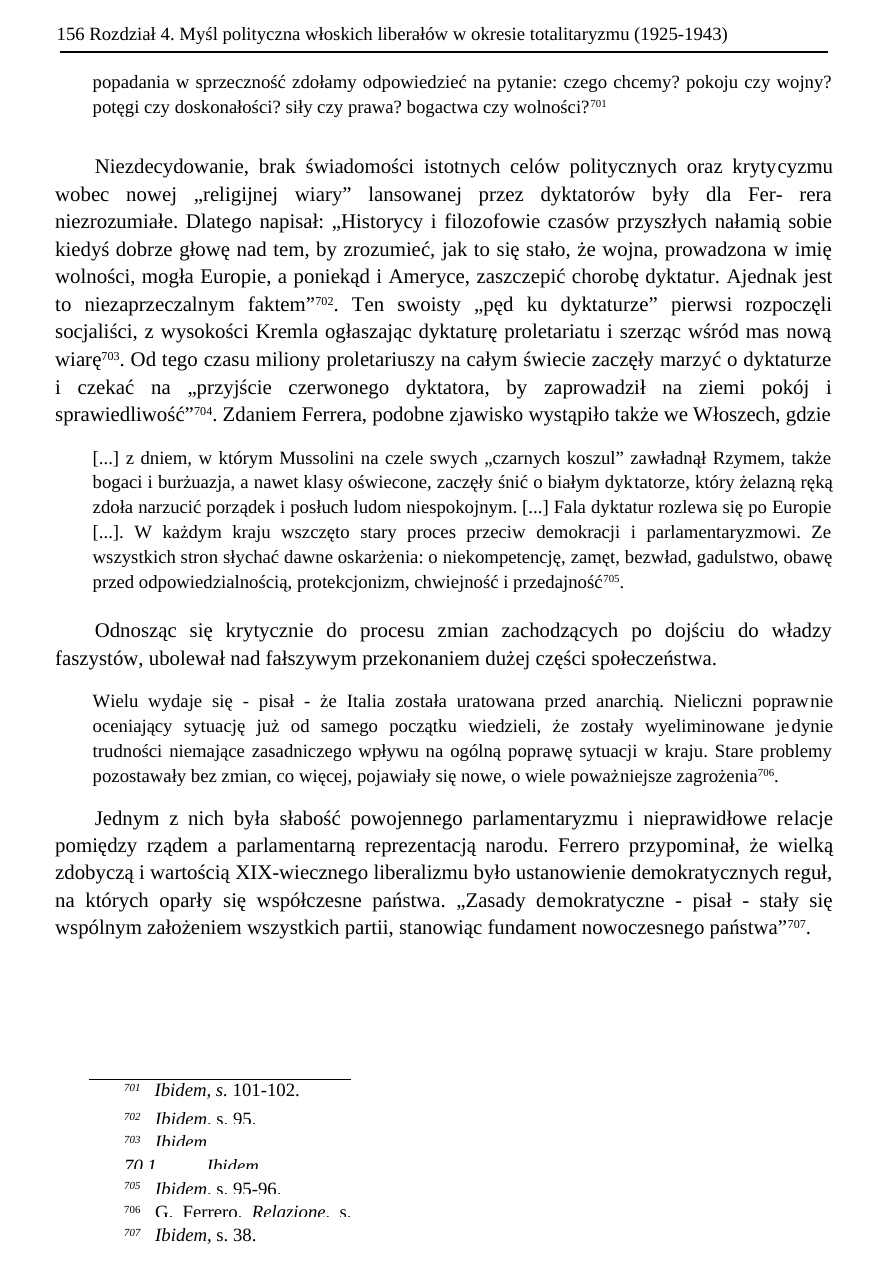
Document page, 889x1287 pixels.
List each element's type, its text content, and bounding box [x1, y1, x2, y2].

text 702 Ibidem, s. 95. [88, 1108, 351, 1124]
text 707 Ibidem, s. 38. [88, 1224, 351, 1244]
text 156 Rozdział 4. Myśl polityczna włoskich liberałów w okresie totalitaryzmu (1925-1943) [56, 23, 775, 44]
text 701 Ibidem, s. 101-102. [88, 1080, 351, 1100]
text Wielu wydaje się - pisał - że Italia została uratowana przed anarchią. Nieliczni popraw­nie oceniający sytuację już od samego początku wiedzieli, że zostały wyeliminowane je­dynie trudności niemające zasadniczego wpływu na ogólną poprawę sytuacji w kraju. Stare problemy pozostawały bez zmian, co więcej, pojawiały się nowe, o wiele poważ­niejsze zagrożenia706. [92, 690, 833, 786]
list Ibidem. [88, 1154, 351, 1169]
text [...] z dniem, w którym Mussolini na czele swych „czarnych koszul” zawładnął Rzymem, także bogaci i burżuazja, a nawet klasy oświecone, zaczęły śnić o białym dyk­tatorze, który żelazną ręką zdoła narzucić porządek i posłuch ludom niespokojnym. [...] Fala dyktatur rozlewa się po Europie [...]. W każdym kraju wszczęto stary proces przeciw demokracji i parlamentaryzmowi. Ze wszystkich stron słychać dawne oskarże­nia: o niekompetencję, zamęt, bezwład, gadulstwo, obawę przed odpowiedzialnością, protekcjonizm, chwiejność i przedajność705. [92, 447, 833, 592]
text Odnosząc się krytycznie do procesu zmian zachodzących po dojściu do władzy faszystów, ubolewał nad fałszywym przekonaniem dużej części społeczeństwa. [55, 618, 833, 670]
text 705 Ibidem, s. 95-96. [88, 1177, 351, 1193]
text 703 Ibidem. [88, 1131, 351, 1145]
text Niezdecydowanie, brak świadomości istotnych celów politycznych oraz kryty­cyzmu wobec nowej „religijnej wiary” lansowanej przez dyktatorów były dla Fer- rera niezrozumiałe. Dlatego napisał: „Historycy i filozofowie czasów przyszłych nałamią sobie kiedyś dobrze głowę nad tem, by zrozumieć, jak to się stało, że wojna, prowadzona w imię wolności, mogła Europie, a poniekąd i Ameryce, zaszczepić chorobę dyktatur. Ajednak jest to niezaprzeczalnym faktem”702. Ten swoisty „pęd ku dyktaturze” pierwsi rozpoczęli socjaliści, z wysokości Kremla ogłaszając dyktaturę proletariatu i szerząc wśród mas nową wiarę703. Od tego czasu miliony proletariuszy na całym świecie zaczęły marzyć o dyktaturze i czekać na „przyjście czerwonego dyktatora, by zaprowadził na ziemi pokój i sprawiedliwość”704. Zdaniem Ferrera, podobne zjawisko wystąpiło także we Włoszech, gdzie [55, 154, 833, 426]
text Jednym z nich była słabość powojennego parlamentaryzmu i nieprawidłowe re­lacje pomiędzy rządem a parlamentarną reprezentacją narodu. Ferrero przypomi­nał, że wielką zdobyczą i wartością XIX-wiecznego liberalizmu było ustanowienie demokratycznych reguł, na których oparły się współczesne państwa. „Zasady de­mokratyczne - pisał - stały się wspólnym założeniem wszystkich partii, stanowiąc fundament nowoczesnego państwa”707. [55, 806, 833, 939]
text 706 G. Ferrero, Relazione, s. 39. [88, 1201, 351, 1217]
text popadania w sprzeczność zdołamy odpowiedzieć na pytanie: czego chcemy? pokoju czy wojny? potęgi czy doskonałości? siły czy prawa? bogactwa czy wolności?701 [92, 71, 833, 117]
